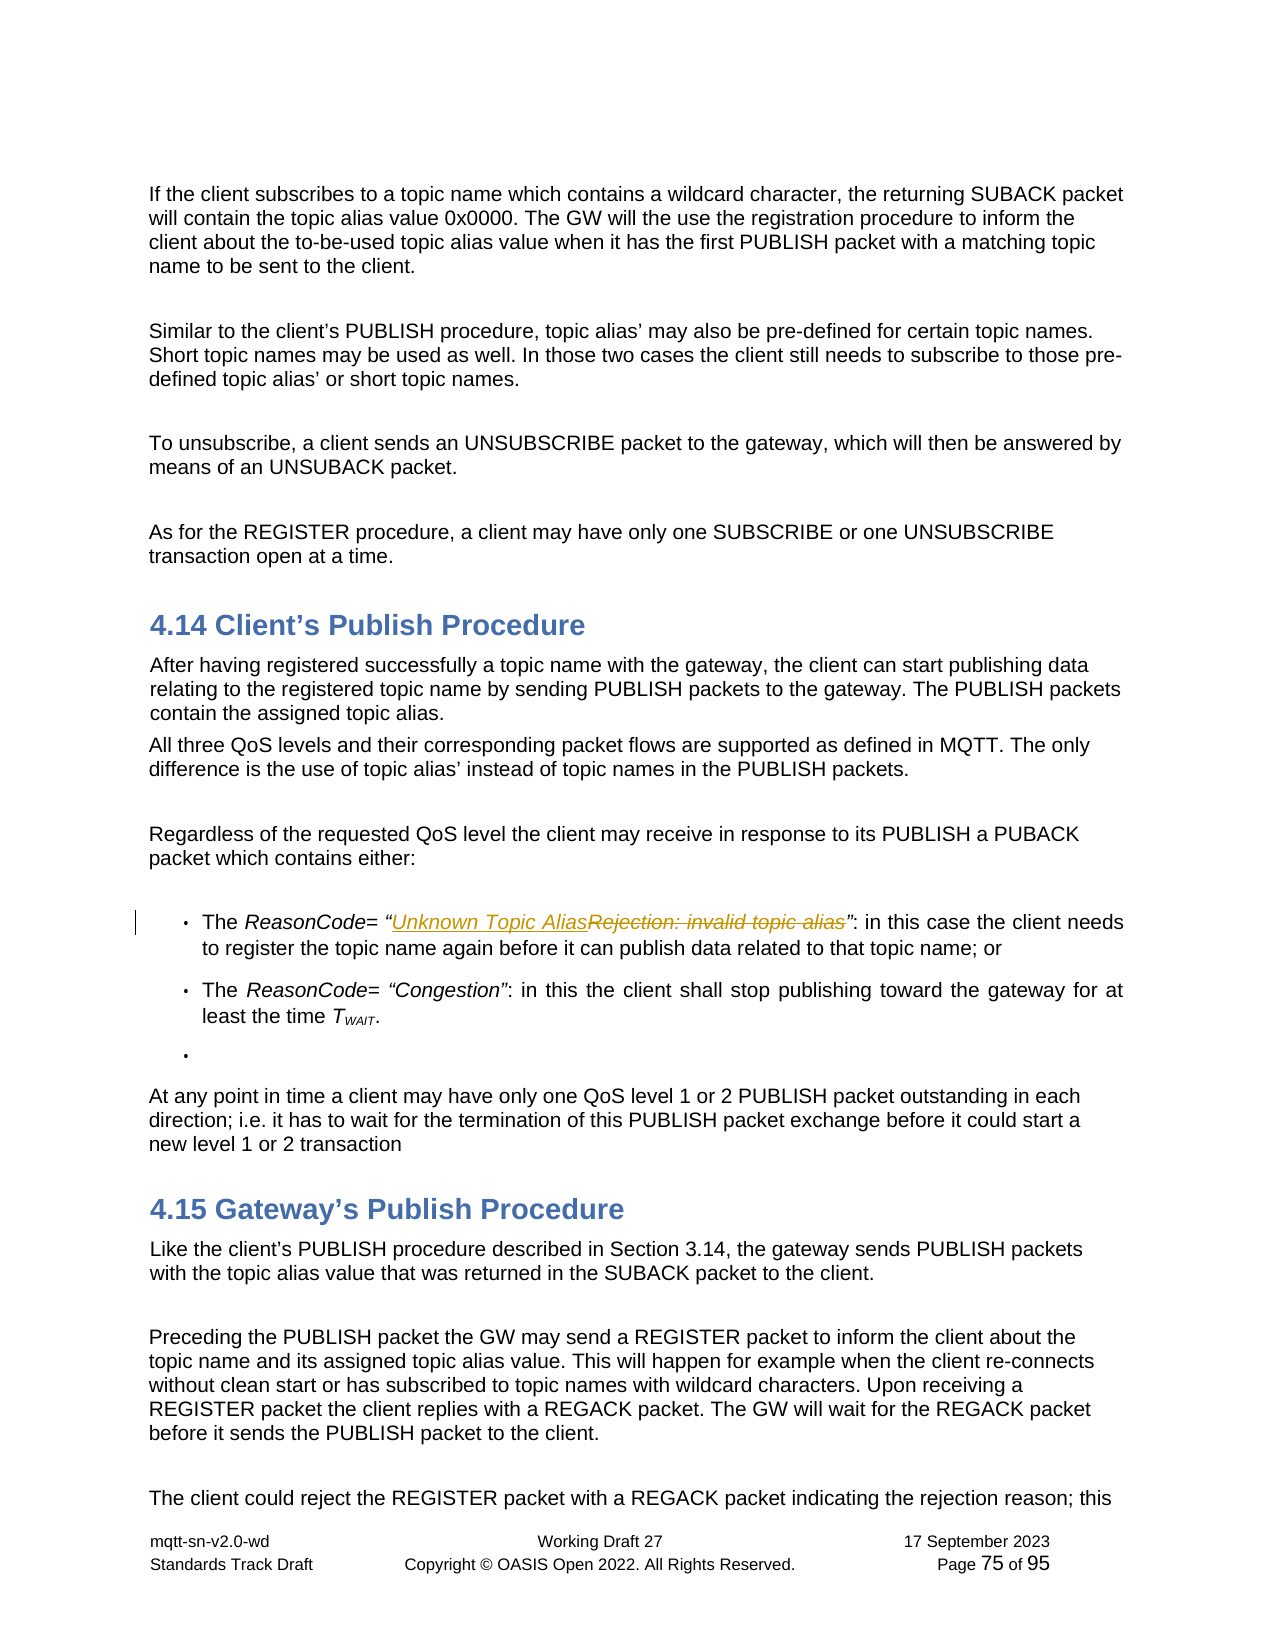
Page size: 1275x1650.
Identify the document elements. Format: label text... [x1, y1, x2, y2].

subtitle 4.15 Gateway’s Publish Procedure [150, 1192, 1125, 1226]
list The ReasonCode= “Unknown Topic Alias”: in this case the client needs to register the topic name again before it can publish data related to that topic name; or [181, 910, 1124, 959]
text To unsubscribe, a client sends an UNSUBSCRIBE packet to the gateway, which will then be answered by means of an UNSUBACK packet. [148, 431, 1124, 479]
list The ReasonCode= “Congestion”: in this the client shall stop publishing toward the gateway for at least the time TWAIT. [181, 978, 1124, 1028]
subtitle 4.14 Client’s Publish Procedure [150, 608, 1125, 642]
text Preceding the PUBLISH packet the GW may send a REGISTER packet to inform the client about the topic name and its assigned topic alias value. This will happen for example when the client re-connects without clean start or has subscribed to topic names with wildcard characters. Upon receiving a REGISTER packet the client replies with a REGACK packet. The GW will wait for the REGACK packet before it sends the PUBLISH packet to the client. [148, 1325, 1124, 1445]
text Like the client’s PUBLISH procedure described in Section 3.14, the gateway sends PUBLISH packets with the topic alias value that was returned in the SUBACK packet to the client. [149, 1237, 1124, 1284]
text All three QoS levels and their corresponding packet flows are supported as defined in MQTT. The only difference is the use of topic alias’ instead of topic names in the PUBLISH packets. [148, 733, 1124, 781]
text Regardless of the requested QoS level the client may receive in response to its PUBLISH a PUBACK packet which contains either: [148, 822, 1124, 869]
text At any point in time a client may have only one QoS level 1 or 2 PUBLISH packet outstanding in each direction; i.e. it has to wait for the termination of this PUBLISH packet exchange before it could start a new level 1 or 2 transaction [148, 1084, 1124, 1156]
text As for the REGISTER procedure, a client may have only one SUBSCRIBE or one UNSUBSCRIBE transaction open at a time. [148, 520, 1124, 568]
text If the client subscribes to a topic name which contains a wildcard character, the returning SUBACK packet will contain the topic alias value 0x0000. The GW will the use the registration procedure to inform the client about the to-be-used topic alias value when it has the first PUBLISH packet with a matching topic name to be sent to the client. [148, 182, 1124, 278]
text The client could reject the REGISTER packet with a REGACK packet indicating the rejection reason; this [148, 1486, 1124, 1509]
text After having registered successfully a topic name with the gateway, the client can start publishing data relating to the registered topic name by sending PUBLISH packets to the gateway. The PUBLISH packets contain the assigned topic alias. [149, 653, 1124, 725]
text Similar to the client’s PUBLISH procedure, topic alias’ may also be pre-defined for certain topic names. Short topic names may be used as well. In those two cases the client still needs to subscribe to those pre-defined topic alias’ or short topic names. [148, 319, 1124, 391]
